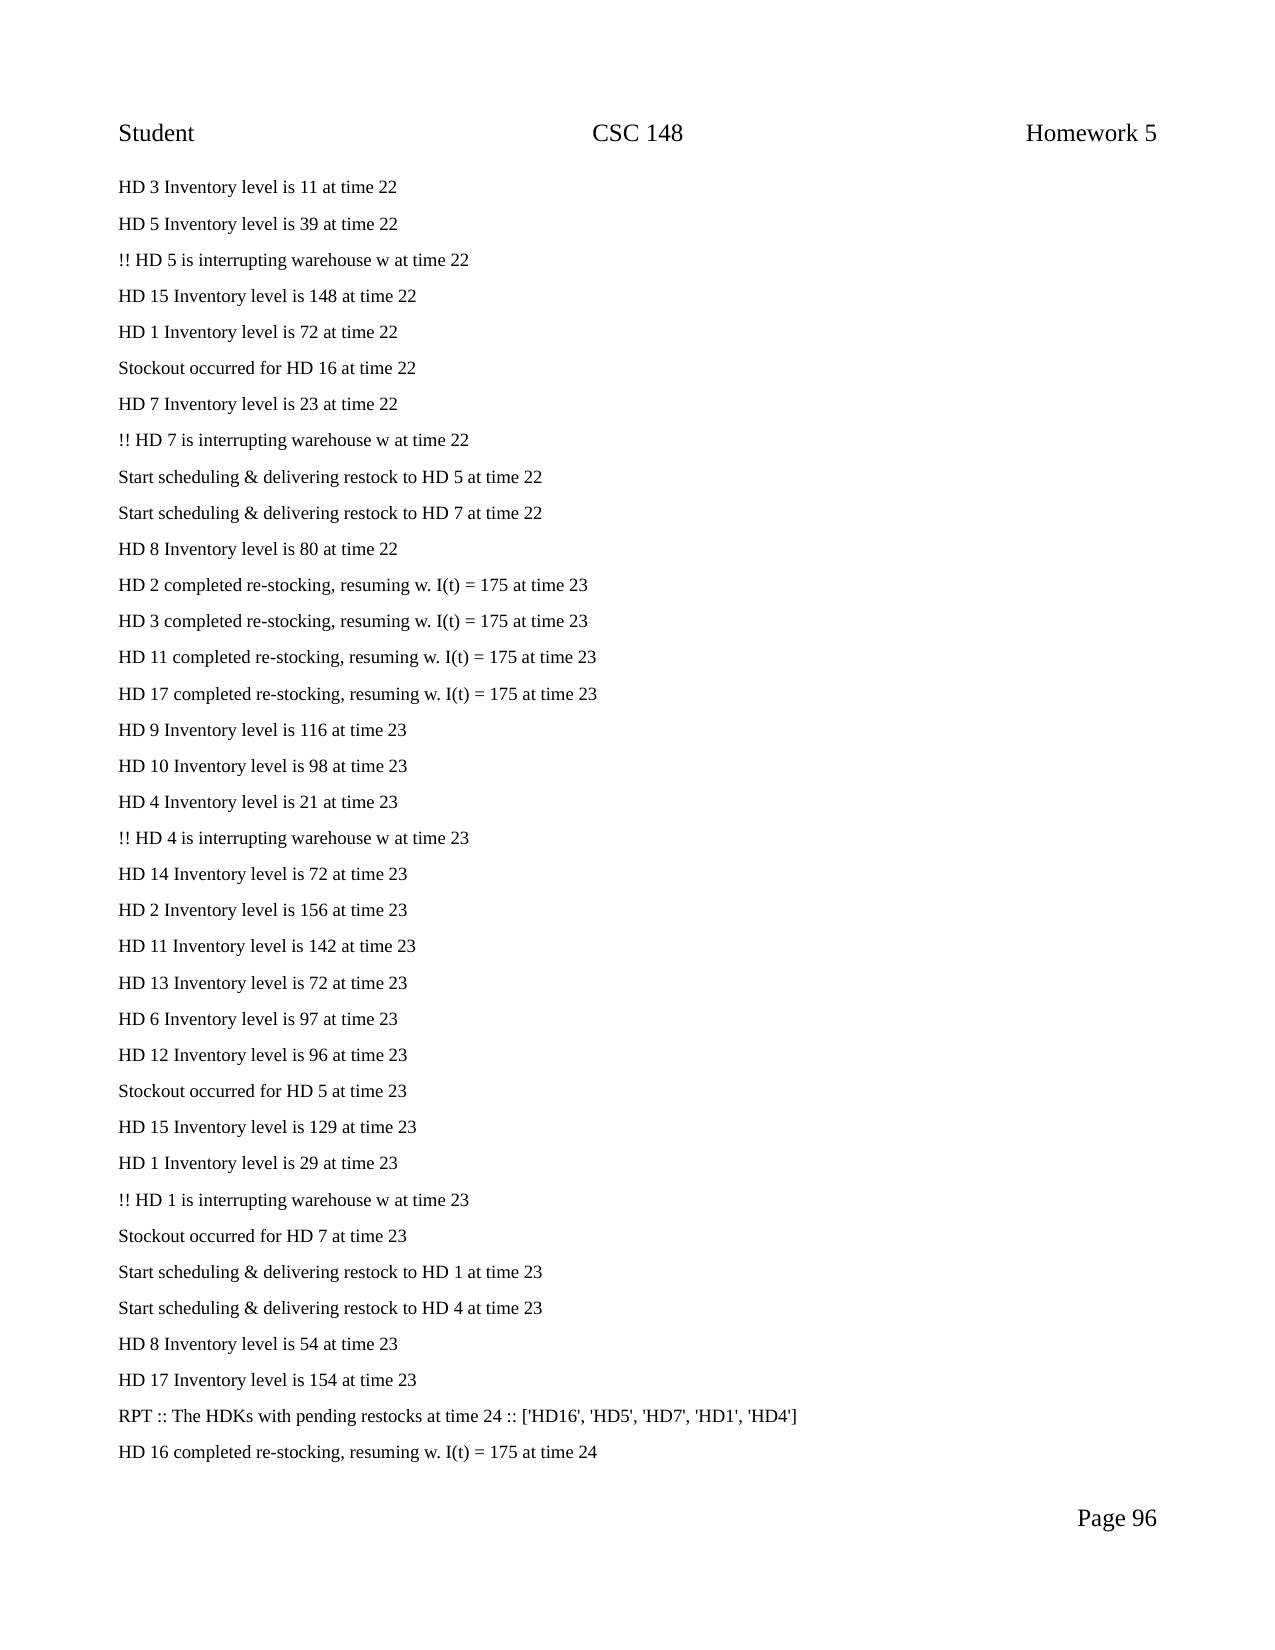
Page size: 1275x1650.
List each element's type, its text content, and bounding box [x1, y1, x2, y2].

text HD 2 completed re-stocking, resuming w. I(t) = 175 at time 23 [118, 574, 1157, 596]
text Start scheduling & delivering restock to HD 5 at time 22 [118, 466, 1157, 487]
text HD 12 Inventory level is 96 at time 23 [118, 1044, 1157, 1065]
text !! HD 5 is interrupting warehouse w at time 22 [118, 249, 1157, 270]
text HD 6 Inventory level is 97 at time 23 [118, 1008, 1157, 1029]
text HD 8 Inventory level is 80 at time 22 [118, 538, 1157, 559]
text Start scheduling & delivering restock to HD 7 at time 22 [118, 502, 1157, 523]
text !! HD 7 is interrupting warehouse w at time 22 [118, 429, 1157, 451]
text HD 13 Inventory level is 72 at time 23 [118, 972, 1157, 993]
text HD 5 Inventory level is 39 at time 22 [118, 212, 1157, 234]
text HD 9 Inventory level is 116 at time 23 [118, 718, 1157, 740]
text Stockout occurred for HD 16 at time 22 [118, 357, 1157, 379]
text HD 17 Inventory level is 154 at time 23 [118, 1369, 1157, 1391]
text HD 11 completed re-stocking, resuming w. I(t) = 175 at time 23 [118, 646, 1157, 668]
text Start scheduling & delivering restock to HD 1 at time 23 [118, 1261, 1157, 1282]
text Start scheduling & delivering restock to HD 4 at time 23 [118, 1297, 1157, 1318]
text HD 17 completed re-stocking, resuming w. I(t) = 175 at time 23 [118, 682, 1157, 704]
text HD 7 Inventory level is 23 at time 22 [118, 393, 1157, 415]
text HD 1 Inventory level is 29 at time 23 [118, 1152, 1157, 1174]
text HD 2 Inventory level is 156 at time 23 [118, 899, 1157, 921]
text HD 3 completed re-stocking, resuming w. I(t) = 175 at time 23 [118, 610, 1157, 632]
text Stockout occurred for HD 5 at time 23 [118, 1080, 1157, 1102]
text HD 10 Inventory level is 98 at time 23 [118, 755, 1157, 776]
text HD 15 Inventory level is 148 at time 22 [118, 285, 1157, 306]
text RPT :: The HDKs with pending restocks at time 24 :: ['HD16', 'HD5', 'HD7', 'HD1', 'HD4'] [118, 1405, 1157, 1427]
text HD 1 Inventory level is 72 at time 22 [118, 321, 1157, 342]
text Stockout occurred for HD 7 at time 23 [118, 1224, 1157, 1246]
text !! HD 1 is interrupting warehouse w at time 23 [118, 1188, 1157, 1210]
text HD 14 Inventory level is 72 at time 23 [118, 863, 1157, 885]
text !! HD 4 is interrupting warehouse w at time 23 [118, 827, 1157, 848]
text HD 16 completed re-stocking, resuming w. I(t) = 175 at time 24 [118, 1441, 1157, 1463]
text HD 4 Inventory level is 21 at time 23 [118, 791, 1157, 812]
text HD 11 Inventory level is 142 at time 23 [118, 935, 1157, 957]
text HD 3 Inventory level is 11 at time 22 [118, 176, 1157, 198]
text HD 15 Inventory level is 129 at time 23 [118, 1116, 1157, 1138]
text HD 8 Inventory level is 54 at time 23 [118, 1333, 1157, 1354]
